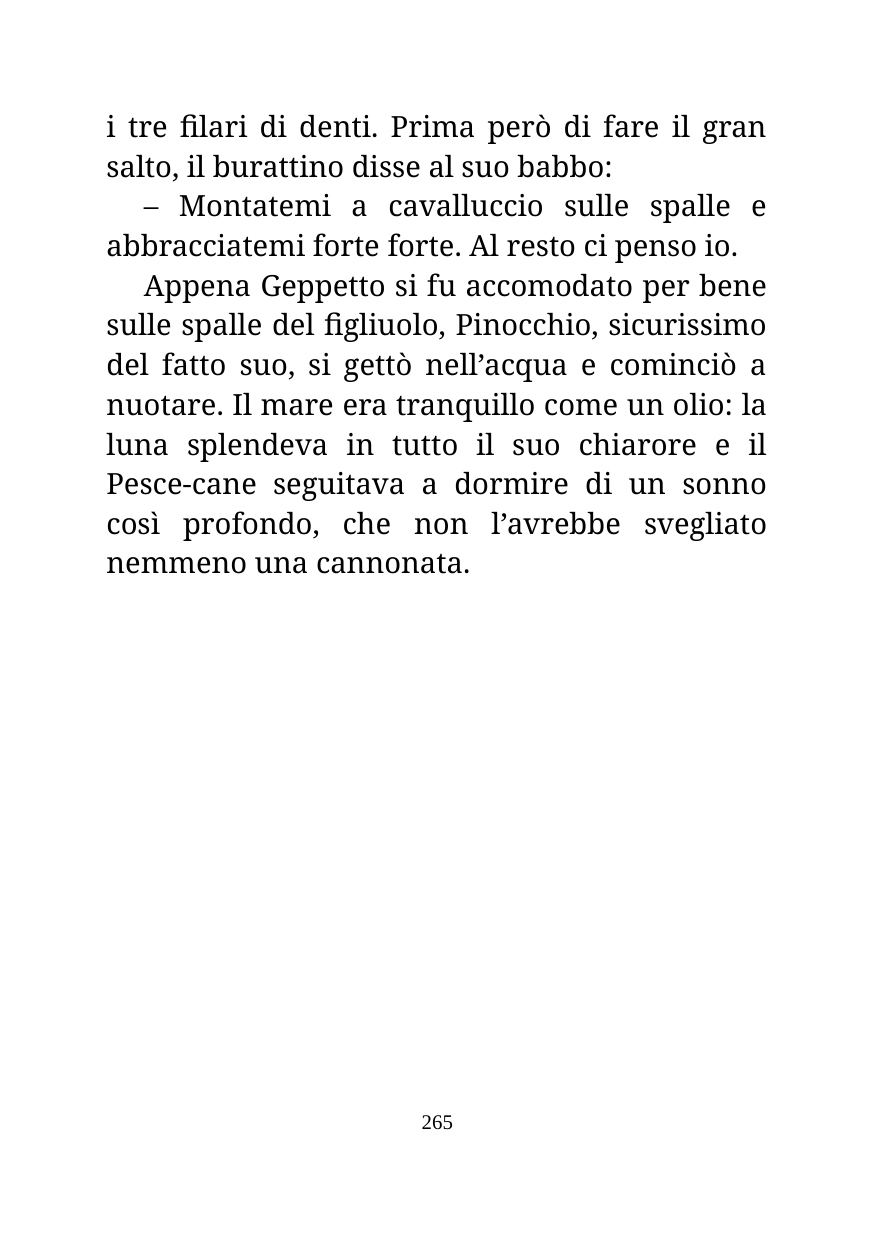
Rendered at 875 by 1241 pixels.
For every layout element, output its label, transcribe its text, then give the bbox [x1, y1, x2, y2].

text i tre filari di denti. Prima però di fare il gran salto, il burattino disse al suo babbo: [106, 106, 768, 186]
text Appena Geppetto si fu accomodato per bene sulle spalle del figliuolo, Pinocchio, sicurissimo del fatto suo, si gettò nell’acqua e cominciò a nuotare. Il mare era tranquillo come un olio: la luna splendeva in tutto il suo chiarore e il Pesce-cane seguitava a dormire di un sonno così profondo, che non l’avrebbe svegliato nemmeno una cannonata. [106, 265, 768, 582]
text – Montatemi a cavalluccio sulle spalle e abbracciatemi forte forte. Al resto ci penso io. [106, 186, 768, 265]
